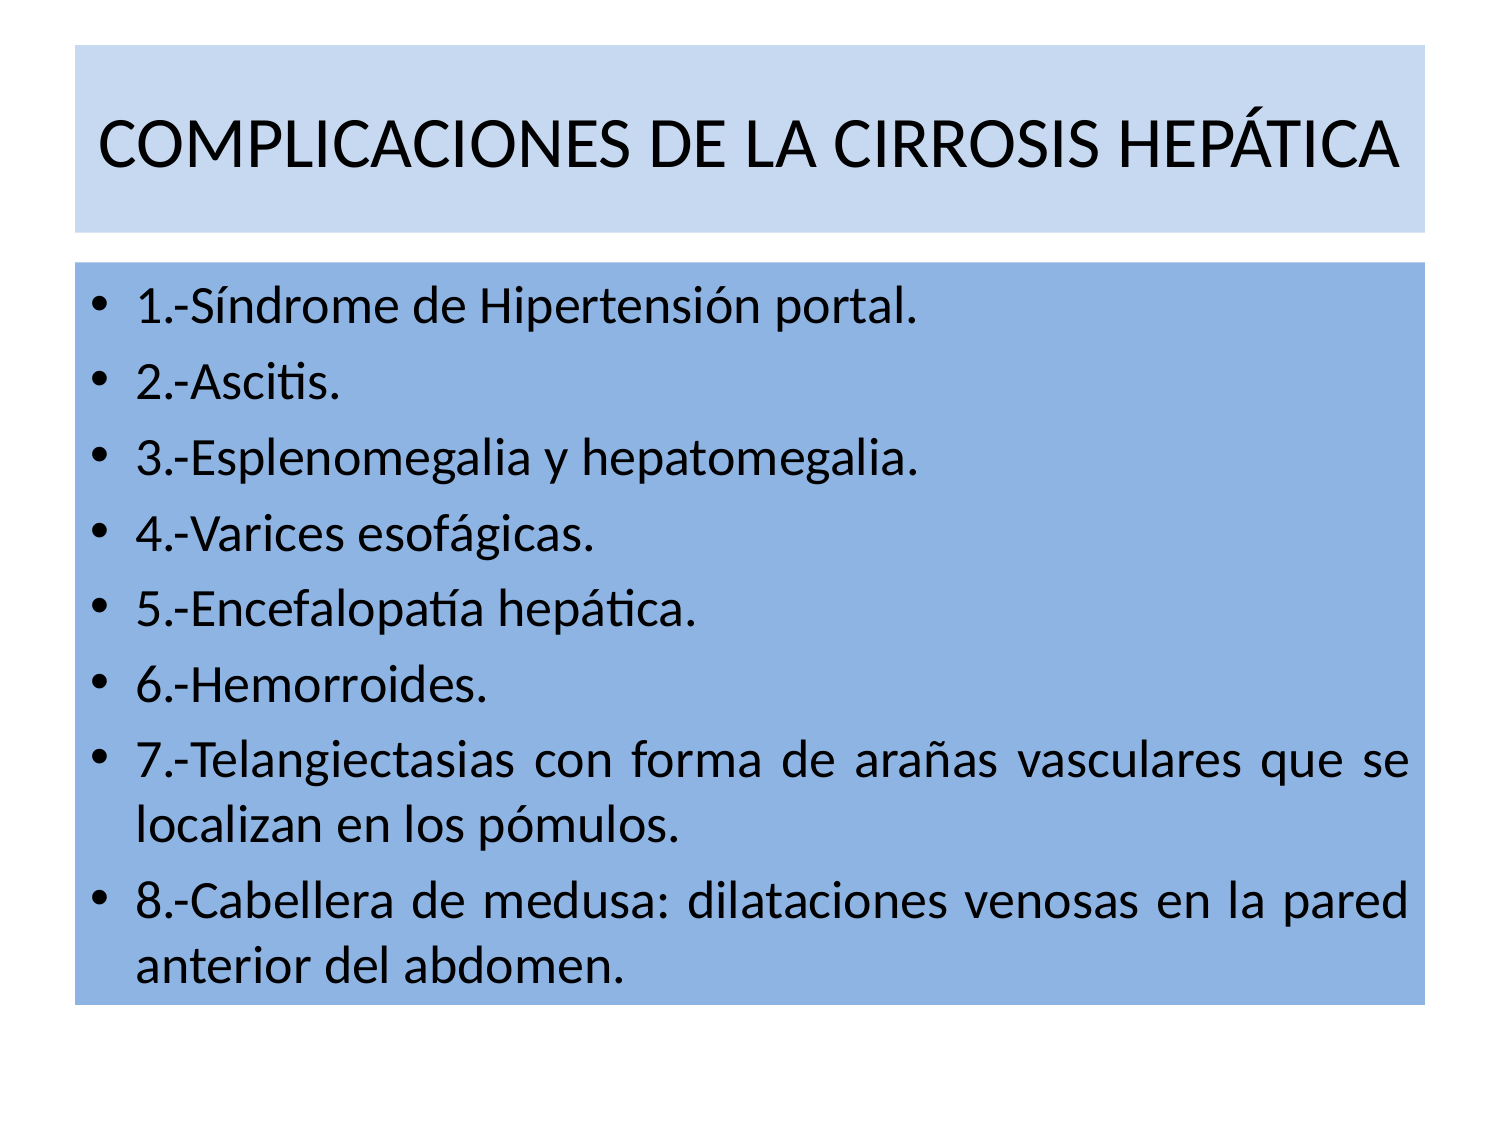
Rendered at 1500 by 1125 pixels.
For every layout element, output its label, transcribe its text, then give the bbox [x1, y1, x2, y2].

title COMPLICACIONES DE LA CIRROSIS HEPÁTICA [75, 45, 1425, 233]
list 1.-Síndrome de Hipertensión portal. 2.-Ascitis. 3.-Esplenomegalia y hepatomegalia. 4.-Varices esofágicas. 5.-Encefalopatía hepática. 6.-Hemorroides. 7.-Telangiectasias con forma de arañas vasculares que se localizan en los pómulos. 8.-Cabellera de medusa: dilataciones venosas en la pared anterior del abdomen. [75, 262, 1425, 1005]
